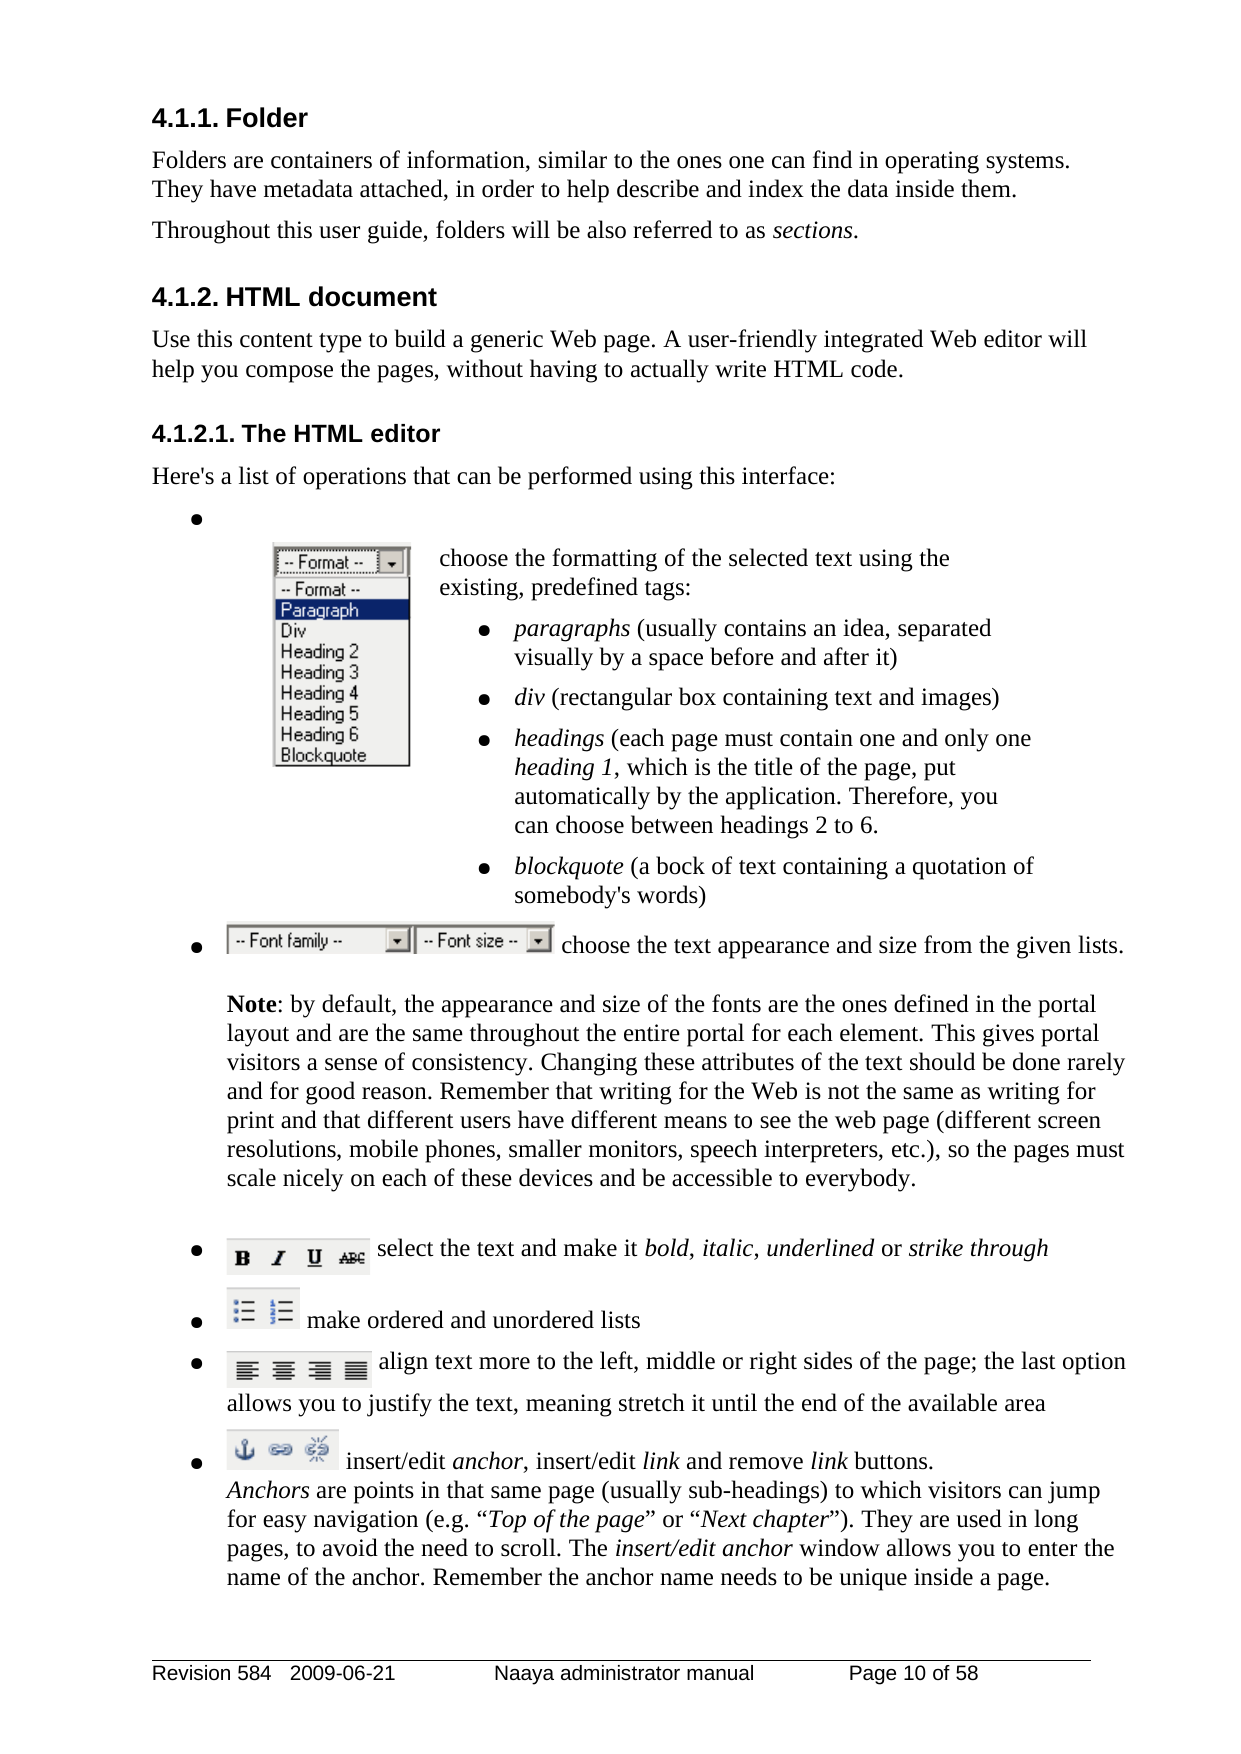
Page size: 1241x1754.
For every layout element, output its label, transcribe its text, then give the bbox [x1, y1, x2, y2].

table_header choose the formatting of the selected text using the existing, predefined tags: paragraphs (usually contains an idea, separated visually by a space before and after it) div (rectangular box containing text and images) headings (each page must contain one and only one heading 1, which is the title of the page, put automatically by the application. Therefore, you can choose between headings 2 to 6. blockquote (a bock of text containing a quotation of somebody's words) [439, 543, 1034, 921]
subtitle HTML document [152, 281, 1128, 312]
picture [226, 1351, 372, 1388]
picture [226, 1237, 371, 1275]
text Throughout this user guide, folders will be also referred to as sections. [152, 215, 1128, 244]
picture [226, 921, 555, 954]
list make ordered and unordered lists [189, 1287, 1128, 1334]
text Here's a list of operations that can be performed using this interface: [152, 461, 1128, 490]
list select the text and make it bold, italic, underlined or strike through [189, 1233, 1128, 1275]
table_header [269, 543, 439, 921]
subtitle Folder [152, 102, 1128, 133]
list choose the text appearance and size from the given lists. Note: by default, the appearance and size of the fonts are the ones defined in the portal layout and are the same throughout the entire portal for each element. This gives portal visitors a sense of consistency. Changing these attributes of the text should be done rarely and for good reason. Remember that writing for the Web is not the same as writing for print and that different users have different means to see the web page (different screen resolutions, mobile phones, smaller monitors, speech interpreters, etc.), so the pages must scale nicely on each of these devices and be accessible to everybody. [189, 921, 1128, 1221]
list align text more to the left, middle or right sides of the page; the last option allows you to justify the text, meaning stretch it until the end of the available area [189, 1346, 1128, 1417]
text Use this content type to build a generic Web page. A user-friendly integrated Web editor will help you compose the pages, without having to actually write HTML code. [152, 324, 1128, 382]
subtitle The HTML editor [152, 419, 1128, 448]
list insert/edit anchor, insert/edit link and remove link buttons. Anchors are points in that same page (usually sub-headings) to which visitors can jump for easy navigation (e.g. “Top of the page” or “Next chapter”). They are used in long pages, to avoid the need to scroll. The insert/edit anchor window allows you to enter the name of the anchor. Remember the anchor name needs to be unique inside a page. [189, 1429, 1128, 1591]
picture [226, 1428, 339, 1470]
text Folders are containers of information, similar to the ones one can find in operating systems. They have metadata attached, in order to help describe and index the data inside them. [152, 145, 1128, 203]
